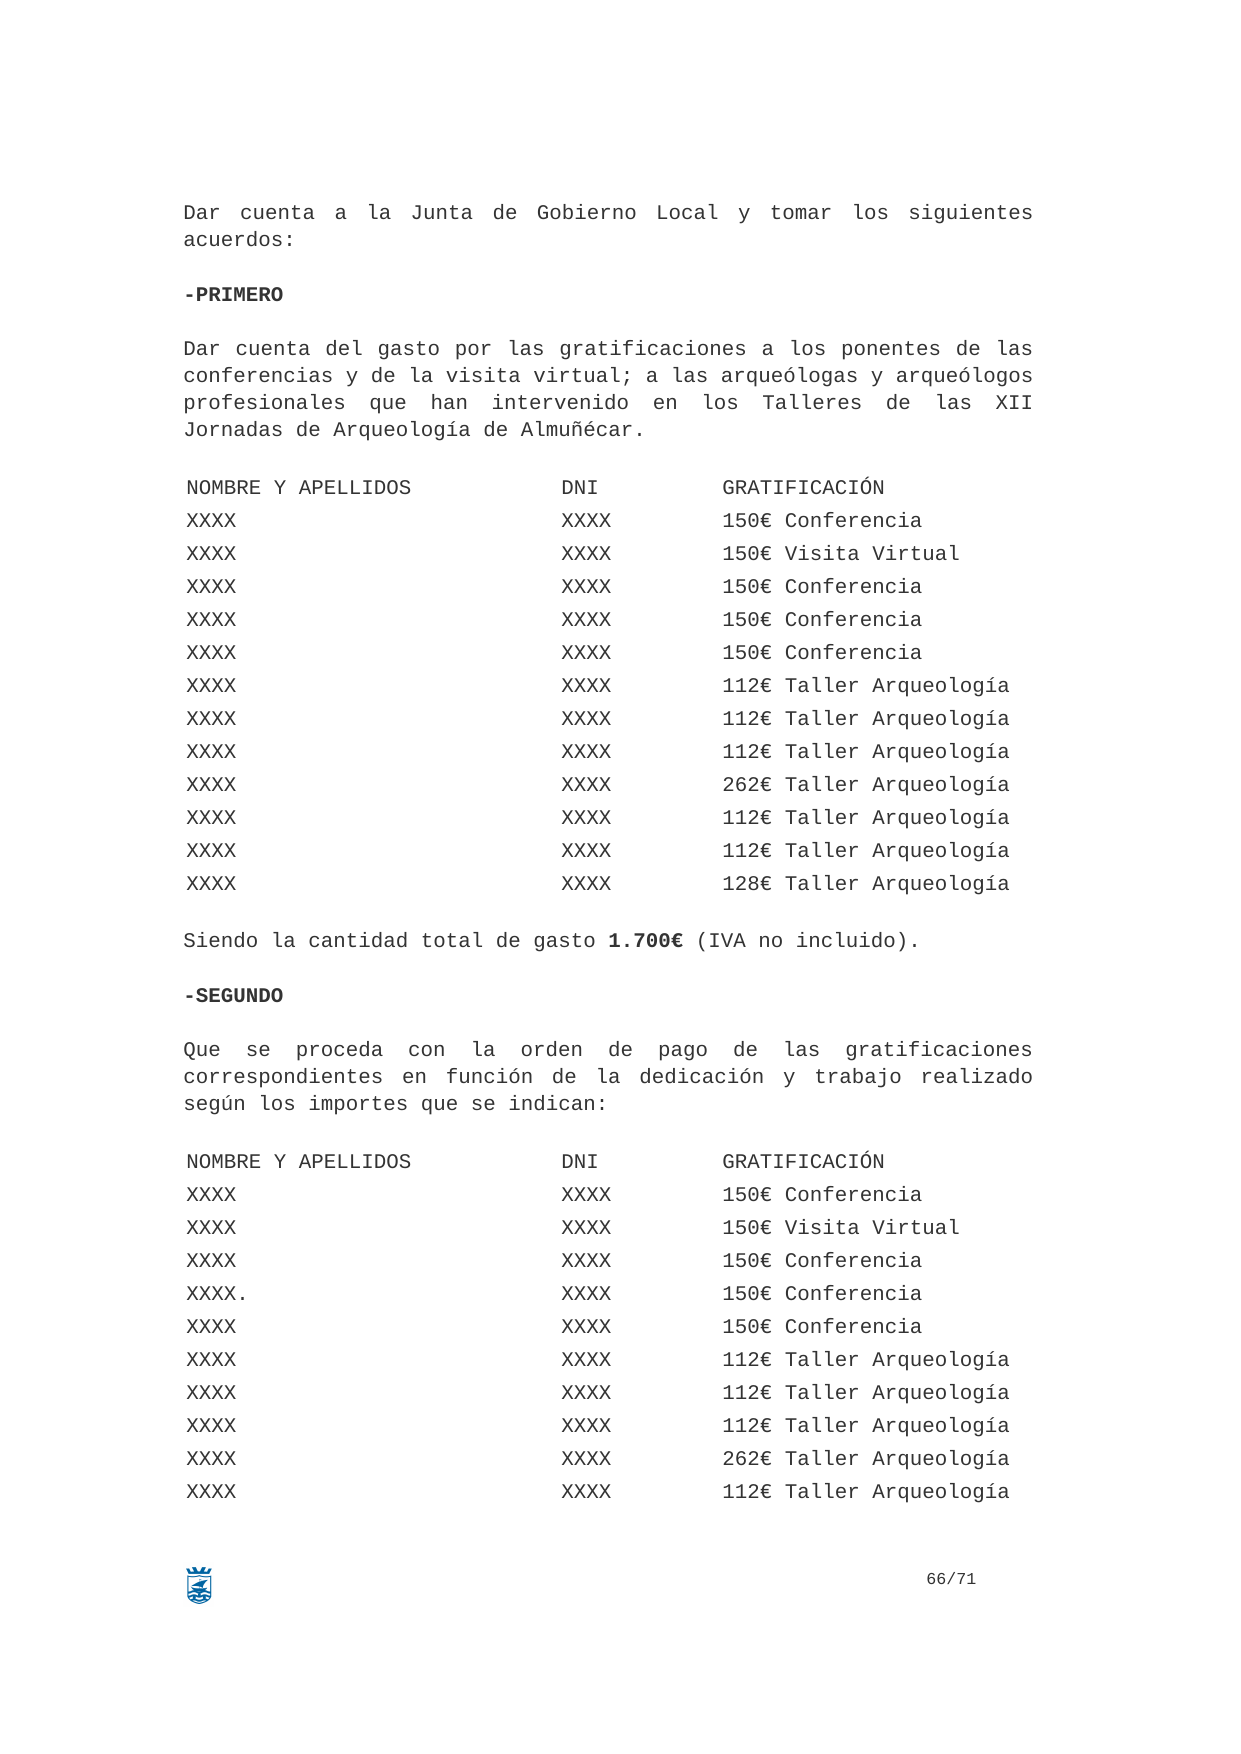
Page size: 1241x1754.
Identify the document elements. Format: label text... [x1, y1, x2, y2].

table_cell XXXX [183, 1214, 558, 1247]
table_cell XXXX [558, 738, 719, 771]
table_cell XXXX [558, 540, 719, 573]
table_cell XXXX [558, 1214, 719, 1247]
table_cell XXXX [183, 1379, 558, 1412]
table_cell XXXX [183, 1478, 558, 1511]
text Dar cuenta del gasto por las gratificaciones a los ponentes de las conferencias y de la visita virtual; a las arqueólogas y arqueólogos profesionales que han intervenido en los Talleres de las XII Jornadas de Arqueología de Almuñécar. [183, 338, 1033, 443]
table_cell XXXX [558, 672, 719, 705]
table_cell XXXX [558, 1181, 719, 1214]
table_cell XXXX [183, 1313, 558, 1346]
table_cell XXXX [183, 804, 558, 837]
table_cell 150€ Conferencia [719, 573, 1022, 606]
text Siendo la cantidad total de gasto 1.700€ (IVA no incluido). [183, 930, 1033, 954]
table_cell 112€ Taller Arqueología [719, 1412, 1022, 1445]
table_cell 262€ Taller Arqueología [719, 1445, 1022, 1478]
table_cell 150€ Conferencia [719, 639, 1022, 672]
table_cell XXXX [183, 639, 558, 672]
table_cell XXXX [558, 804, 719, 837]
table_cell XXXX [183, 1346, 558, 1379]
table_header NOMBRE Y APELLIDOS [183, 1148, 558, 1181]
table_cell XXXX [558, 573, 719, 606]
table_cell XXXX [558, 1346, 719, 1379]
table_header DNI [558, 474, 719, 507]
table_cell XXXX [183, 573, 558, 606]
table_cell XXXX. [183, 1280, 558, 1313]
table_header DNI [558, 1148, 719, 1181]
table_cell XXXX [183, 1445, 558, 1478]
table_cell XXXX [558, 639, 719, 672]
text -PRIMERO [183, 283, 1033, 307]
table_cell XXXX [183, 705, 558, 738]
table_cell 112€ Taller Arqueología [719, 804, 1022, 837]
table_header GRATIFICACIÓN [719, 1148, 1022, 1181]
table_cell XXXX [558, 837, 719, 870]
table_cell XXXX [558, 1280, 719, 1313]
table_cell 150€ Conferencia [719, 606, 1022, 639]
table_cell XXXX [558, 771, 719, 804]
table_cell 112€ Taller Arqueología [719, 705, 1022, 738]
table_cell XXXX [558, 1445, 719, 1478]
table_cell XXXX [183, 771, 558, 804]
table_cell XXXX [183, 606, 558, 639]
table_cell 112€ Taller Arqueología [719, 1478, 1022, 1511]
table_cell 262€ Taller Arqueología [719, 771, 1022, 804]
table_cell XXXX [183, 1412, 558, 1445]
table_cell XXXX [183, 507, 558, 540]
table_cell XXXX [558, 1412, 719, 1445]
table_cell 150€ Conferencia [719, 1313, 1022, 1346]
text -SEGUNDO [183, 985, 1033, 1008]
table_cell XXXX [558, 870, 719, 903]
table_cell 128€ Taller Arqueología [719, 870, 1022, 903]
table_header NOMBRE Y APELLIDOS [183, 474, 558, 507]
table_cell 150€ Conferencia [719, 507, 1022, 540]
table_cell XXXX [183, 1247, 558, 1280]
table_cell XXXX [558, 705, 719, 738]
table_header GRATIFICACIÓN [719, 474, 1022, 507]
table_cell XXXX [183, 870, 558, 903]
table_cell 150€ Visita Virtual [719, 1214, 1022, 1247]
table_cell XXXX [558, 1313, 719, 1346]
text Que se proceda con la orden de pago de las gratificaciones correspondientes en función de la dedicación y trabajo realizado según los importes que se indican: [183, 1039, 1033, 1117]
table_cell 112€ Taller Arqueología [719, 738, 1022, 771]
table_cell 150€ Visita Virtual [719, 540, 1022, 573]
table_cell 150€ Conferencia [719, 1247, 1022, 1280]
text Dar cuenta a la Junta de Gobierno Local y tomar los siguientes acuerdos: [183, 202, 1033, 253]
picture [183, 1562, 214, 1607]
table_cell 112€ Taller Arqueología [719, 1379, 1022, 1412]
table_cell XXXX [183, 672, 558, 705]
table_cell XXXX [558, 1478, 719, 1511]
table_cell XXXX [558, 1247, 719, 1280]
table_cell XXXX [183, 738, 558, 771]
table_cell 112€ Taller Arqueología [719, 837, 1022, 870]
table_cell XXXX [558, 507, 719, 540]
table_cell XXXX [183, 540, 558, 573]
table_cell XXXX [558, 606, 719, 639]
table_cell 150€ Conferencia [719, 1181, 1022, 1214]
table_cell 112€ Taller Arqueología [719, 1346, 1022, 1379]
table_cell 112€ Taller Arqueología [719, 672, 1022, 705]
table_cell XXXX [183, 837, 558, 870]
table_cell XXXX [183, 1181, 558, 1214]
table_cell XXXX [558, 1379, 719, 1412]
table_cell 150€ Conferencia [719, 1280, 1022, 1313]
